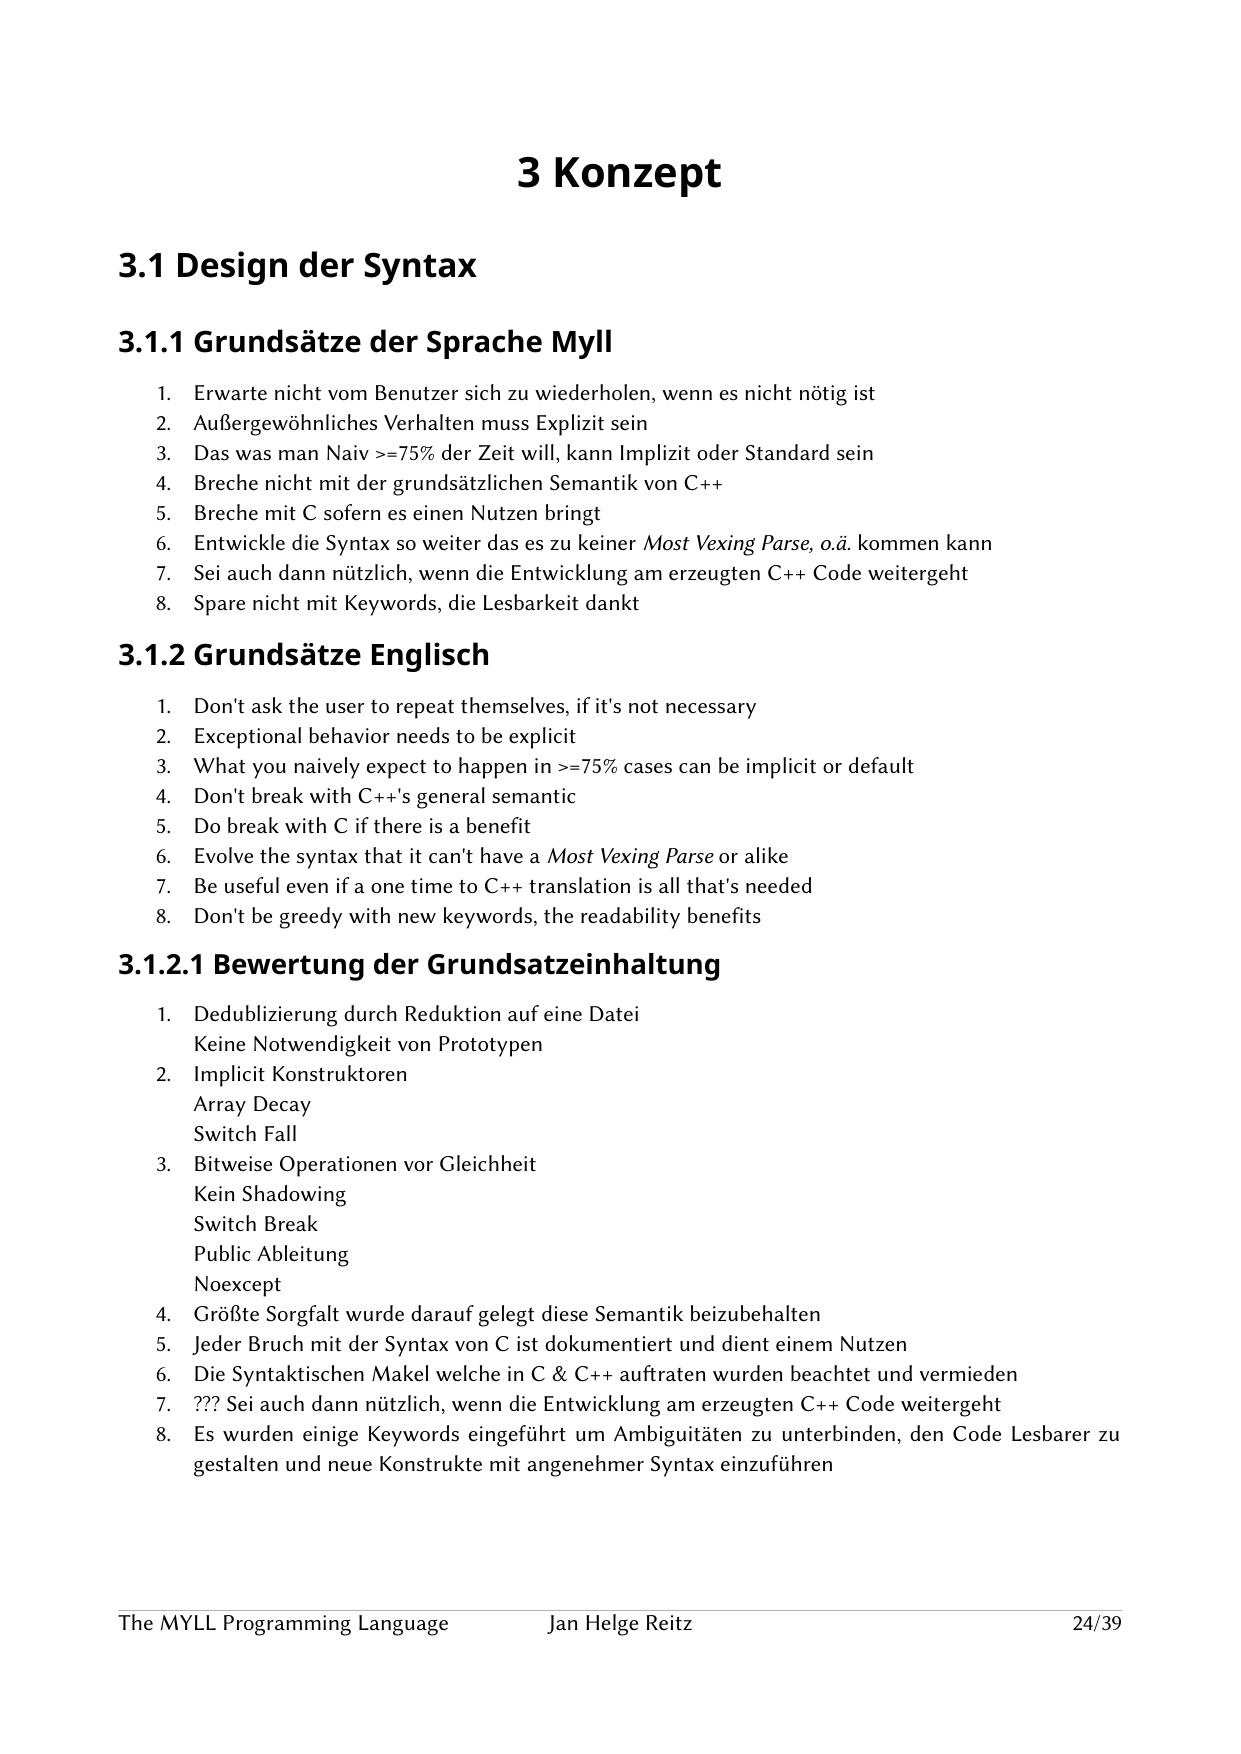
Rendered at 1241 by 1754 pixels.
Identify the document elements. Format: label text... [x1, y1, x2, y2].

list Spare nicht mit Keywords, die Lesbarkeit dankt [156, 590, 1122, 616]
list Do break with C if there is a benefit [156, 813, 1122, 839]
list Don't be greedy with new keywords, the readability benefits [156, 903, 1122, 929]
subtitle Grundsätze Englisch [118, 634, 1122, 674]
list Größte Sorgfalt wurde darauf gelegt diese Semantik beizubehalten [156, 1301, 1122, 1327]
list Breche nicht mit der grundsätzlichen Semantik von C++ [156, 470, 1122, 496]
list Implicit Konstruktoren Array Decay Switch Fall [156, 1061, 1122, 1147]
list Jeder Bruch mit der Syntax von C ist dokumentiert und dient einem Nutzen [156, 1331, 1122, 1357]
subtitle Design der Syntax [118, 242, 1122, 287]
list Das was man Naiv >=75% der Zeit will, kann Implizit oder Standard sein [156, 440, 1122, 466]
list Erwarte nicht vom Benutzer sich zu wiederholen, wenn es nicht nötig ist [156, 380, 1122, 406]
list Dedublizierung durch Reduktion auf eine Datei Keine Notwendigkeit von Prototypen [156, 1001, 1122, 1057]
subtitle Bewertung der Grundsatzeinhaltung [118, 945, 1122, 983]
subtitle Grundsätze der Sprache Myll [118, 321, 1122, 361]
list Es wurden einige Keywords eingeführt um Ambiguitäten zu unterbinden, den Code Lesbarer zu gestalten und neue Konstrukte mit angenehmer Syntax einzuführen [156, 1421, 1122, 1477]
list Exceptional behavior needs to be explicit [156, 723, 1122, 749]
list Außergewöhnliches Verhalten muss Explizit sein [156, 410, 1122, 436]
list Sei auch dann nützlich, wenn die Entwicklung am erzeugten C++ Code weitergeht [156, 560, 1122, 586]
list Evolve the syntax that it can't have a Most Vexing Parse or alike [156, 843, 1122, 869]
list ??? Sei auch dann nützlich, wenn die Entwicklung am erzeugten C++ Code weitergeht [156, 1391, 1122, 1417]
subtitle Konzept [118, 143, 1122, 200]
list Breche mit C sofern es einen Nutzen bringt [156, 500, 1122, 526]
list Entwickle die Syntax so weiter das es zu keiner Most Vexing Parse, o.ä. kommen kann [156, 530, 1122, 556]
list Bitweise Operationen vor Gleichheit Kein Shadowing Switch Break Public Ableitung Noexcept [156, 1151, 1122, 1297]
list What you naively expect to happen in >=75% cases can be implicit or default [156, 753, 1122, 779]
list Don't break with C++'s general semantic [156, 783, 1122, 809]
list Don't ask the user to repeat themselves, if it's not necessary [156, 693, 1122, 719]
list Die Syntaktischen Makel welche in C & C++ auftraten wurden beachtet und vermieden [156, 1361, 1122, 1387]
list Be useful even if a one time to C++ translation is all that's needed [156, 873, 1122, 899]
